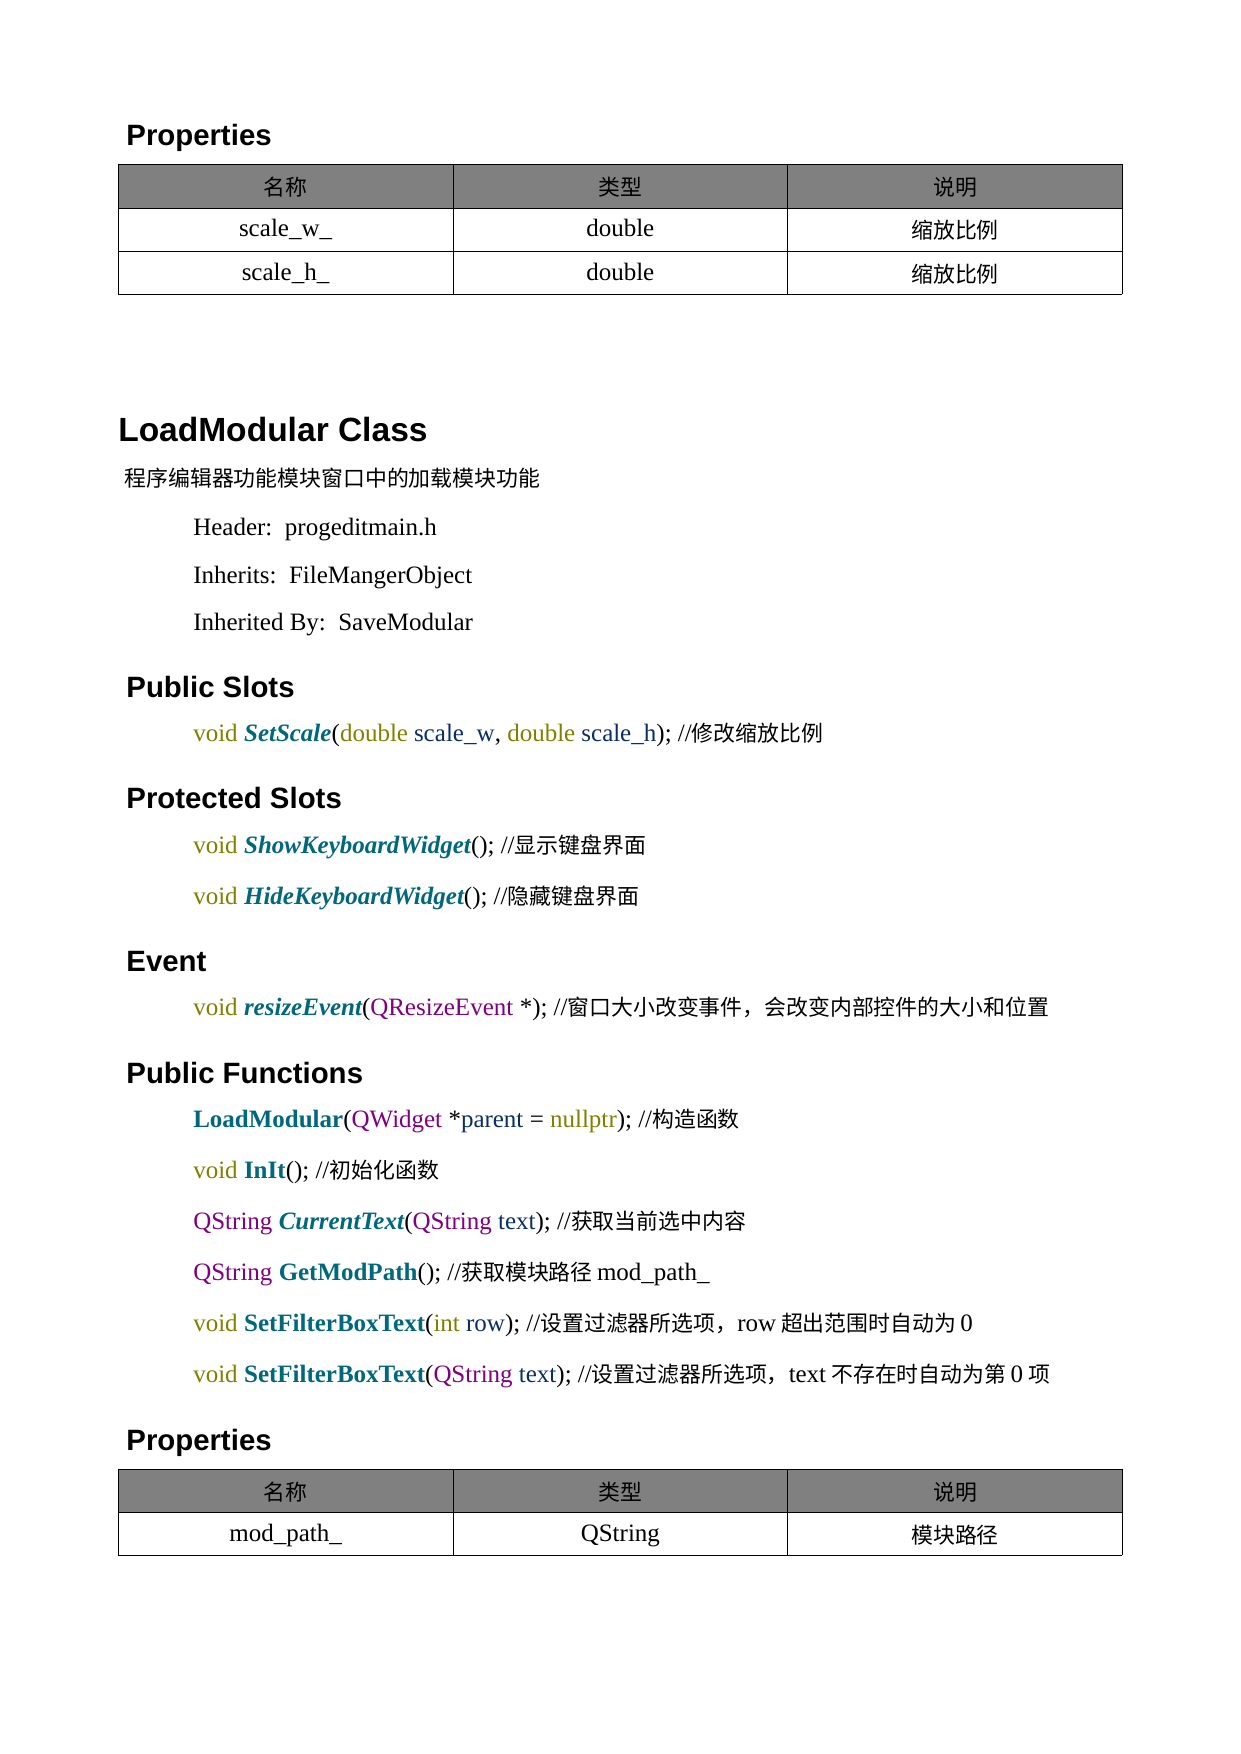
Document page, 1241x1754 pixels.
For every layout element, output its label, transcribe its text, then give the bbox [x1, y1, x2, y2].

table_cell 缩放比例 [788, 252, 1122, 294]
table_cell double [454, 252, 787, 294]
table_cell scale_h_ [119, 252, 453, 294]
text void resizeEvent(QResizeEvent *); //窗口大小改变事件，会改变内部控件的大小和位置 [118, 990, 1122, 1022]
text void SetFilterBoxText(int row); //设置过滤器所选项，row超出范围时自动为0 [118, 1306, 1122, 1338]
table_cell mod_path_ [119, 1513, 453, 1555]
table_cell double [454, 209, 787, 251]
text void ShowKeyboardWidget(); //显示键盘界面 [118, 828, 1122, 859]
text void SetFilterBoxText(QString text); //设置过滤器所选项，text不存在时自动为第0项 [118, 1357, 1122, 1388]
table_cell QString [454, 1513, 787, 1555]
table_header 类型 [454, 165, 787, 208]
table_header 名称 [119, 165, 453, 208]
text QString GetModPath(); //获取模块路径mod_path_ [118, 1255, 1122, 1287]
table_header 名称 [119, 1470, 453, 1512]
text void SetScale(double scale_w, double scale_h); //修改缩放比例 [118, 716, 1122, 748]
text QString CurrentText(QString text); //获取当前选中内容 [118, 1204, 1122, 1236]
subtitle LoadModular Class [118, 410, 1122, 449]
table_cell 缩放比例 [788, 209, 1122, 251]
text Inherited By: SaveModular [118, 607, 1122, 636]
subtitle Protected Slots [118, 781, 1122, 815]
text void InIt(); //初始化函数 [118, 1153, 1122, 1185]
table_cell scale_w_ [119, 209, 453, 251]
table_header 说明 [788, 1470, 1122, 1512]
table_cell 模块路径 [788, 1513, 1122, 1555]
table_header 说明 [788, 165, 1122, 208]
text Header: progeditmain.h [118, 512, 1122, 541]
subtitle Public Slots [118, 670, 1122, 703]
subtitle Event [118, 944, 1122, 978]
subtitle Properties [118, 118, 1122, 152]
subtitle Properties [118, 1422, 1122, 1456]
text Inherits: FileMangerObject [118, 560, 1122, 589]
subtitle Public Functions [118, 1056, 1122, 1090]
table_header 类型 [454, 1470, 787, 1512]
text 程序编辑器功能模块窗口中的加载模块功能 [118, 461, 1122, 493]
text LoadModular(QWidget *parent = nullptr); //构造函数 [118, 1102, 1122, 1134]
text void HideKeyboardWidget(); //隐藏键盘界面 [118, 879, 1122, 910]
